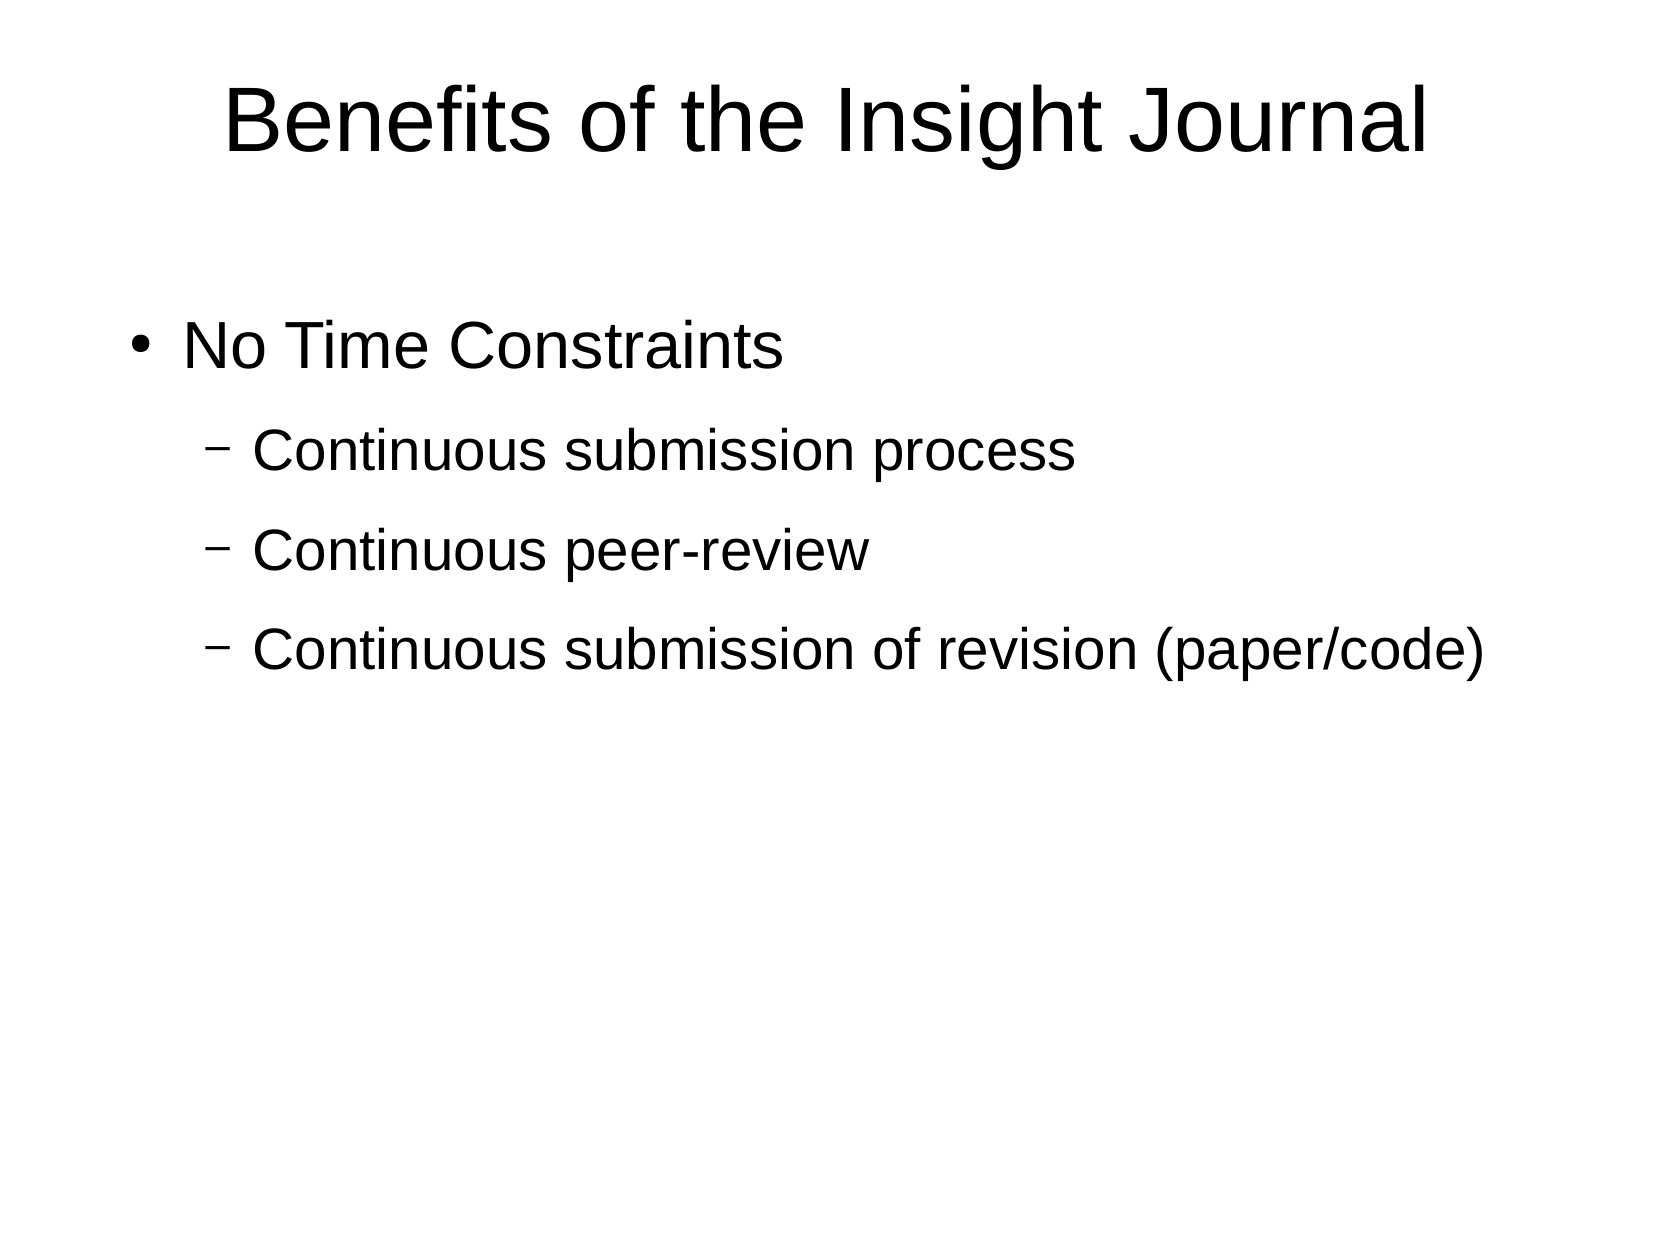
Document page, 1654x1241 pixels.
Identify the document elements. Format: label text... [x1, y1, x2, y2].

list No Time Constraints Continuous submission process Continuous peer-review Continuous submission of revision (paper/code) Thanks to not using Paper ! [96, 275, 1626, 1186]
title Benefits of the Insight Journal [124, 19, 1530, 227]
